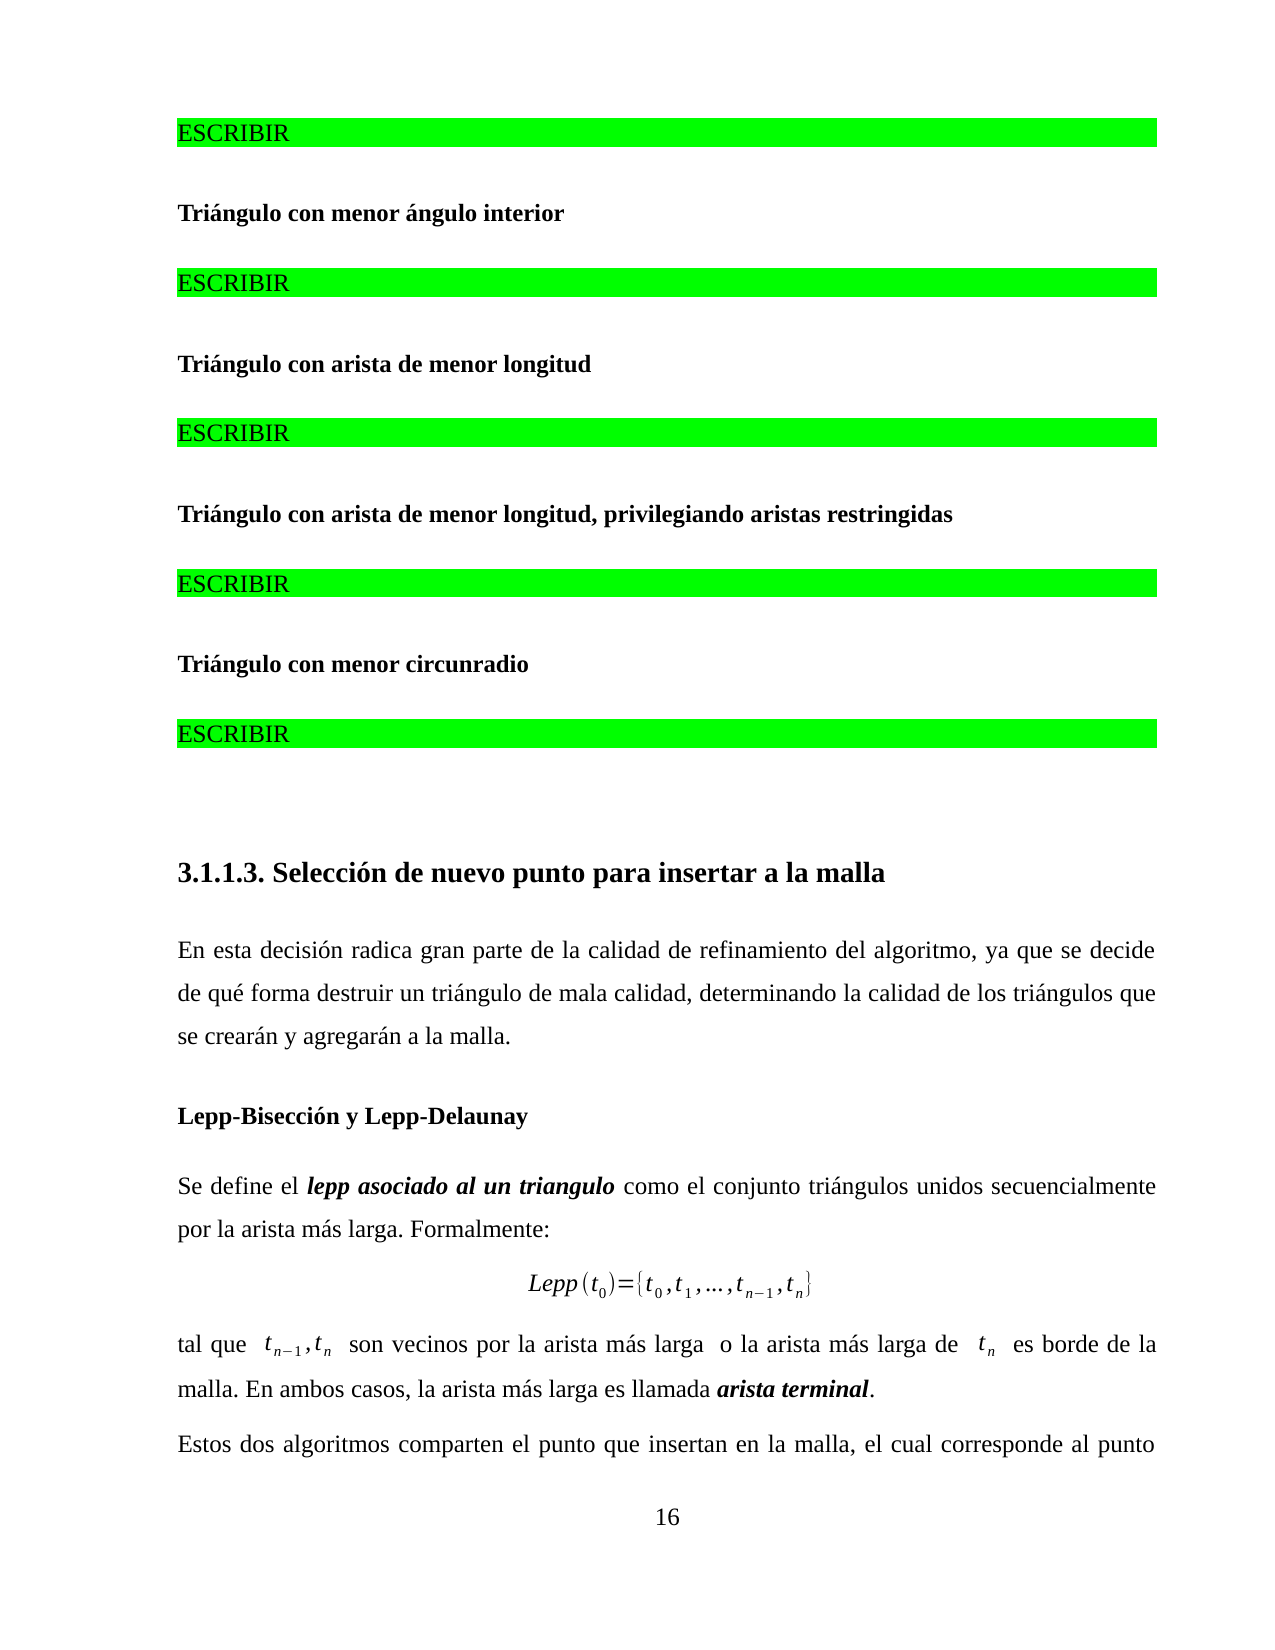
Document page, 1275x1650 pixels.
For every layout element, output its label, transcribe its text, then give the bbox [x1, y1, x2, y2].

text ESCRIBIR [177, 118, 1157, 147]
text En esta decisión radica gran parte de la calidad de refinamiento del algoritmo, ya que se decide de qué forma destruir un triángulo de mala calidad, determinando la calidad de los triángulos que se crearán y agregarán a la malla. [177, 935, 1157, 1050]
subtitle Triángulo con menor circunradio [177, 649, 1157, 678]
text ESCRIBIR [177, 418, 1157, 447]
subtitle Triángulo con menor ángulo interior [177, 199, 1157, 227]
text ESCRIBIR [177, 268, 1157, 297]
text tal queson vecinos por la arista más larga o la arista más larga dees borde de la malla. En ambos casos, la arista más larga es llamada arista terminal. [177, 1328, 1157, 1403]
subtitle Triángulo con arista de menor longitud [177, 349, 1157, 377]
text ESCRIBIR [177, 569, 1157, 597]
text Se define el lepp asociado al un triangulo como el conjunto triángulos unidos secuencialmente por la arista más larga. Formalmente: [177, 1171, 1157, 1243]
text Estos dos algoritmos comparten el punto que insertan en la malla, el cual corresponde al punto [177, 1429, 1157, 1458]
subtitle Lepp-Bisección y Lepp-Delaunay [177, 1102, 1157, 1130]
subtitle Selección de nuevo punto para insertar a la malla [177, 855, 1157, 889]
subtitle Triángulo con arista de menor longitud, privilegiando aristas restringidas [177, 499, 1157, 528]
text ESCRIBIR [177, 719, 1157, 748]
